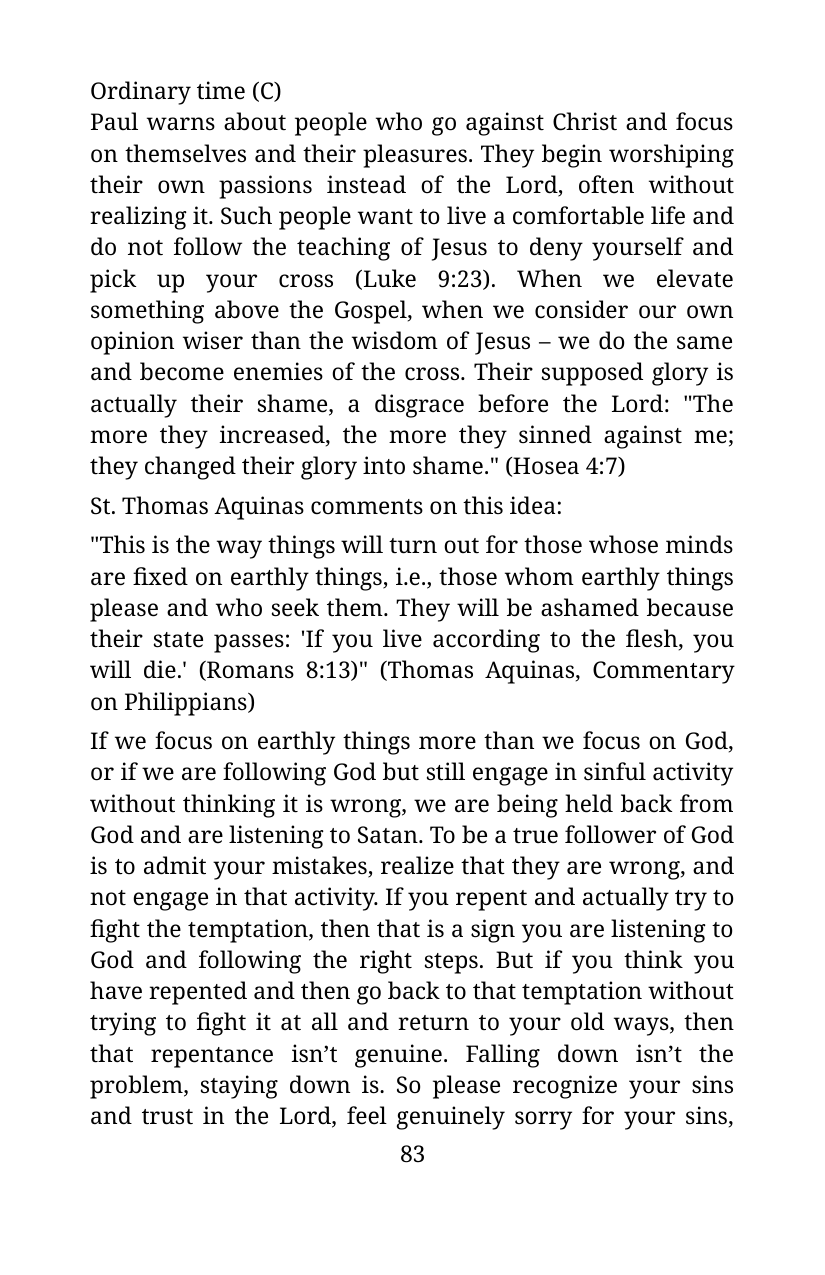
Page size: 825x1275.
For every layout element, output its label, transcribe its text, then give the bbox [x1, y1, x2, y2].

text "This is the way things will turn out for those whose minds are fixed on earthly things, i.e., those whom earthly things please and who seek them. They will be ashamed because their state passes: 'If you live according to the flesh, you will die.' (Romans 8:13)" (Thomas Aquinas, Commentary on Philippians) [90, 529, 735, 717]
text Paul warns about people who go against Christ and focus on themselves and their pleasures. They begin worshiping their own passions instead of the Lord, often without realizing it. Such people want to live a comfortable life and do not follow the teaching of Jesus to deny yourself and pick up your cross (Luke 9:23). When we elevate something above the Gospel, when we consider our own opinion wiser than the wisdom of Jesus – we do the same and become enemies of the cross. Their supposed glory is actually their shame, a disgrace before the Lord: "The more they increased, the more they sinned against me; they changed their glory into shame." (Hosea 4:7) [90, 106, 735, 481]
text If we focus on earthly things more than we focus on God, or if we are following God but still engage in sinful activity without thinking it is wrong, we are being held back from God and are listening to Satan. To be a true follower of God is to admit your mistakes, realize that they are wrong, and not engage in that activity. If you repent and actually try to fight the temptation, then that is a sign you are listening to God and following the right steps. But if you think you have repented and then go back to that temptation without trying to fight it at all and return to your old ways, then that repentance isn’t genuine. Falling down isn’t the problem, staying down is. So please recognize your sins and trust in the Lord, feel genuinely sorry for your sins, [90, 725, 735, 1131]
text St. Thomas Aquinas comments on this idea: [90, 489, 735, 521]
